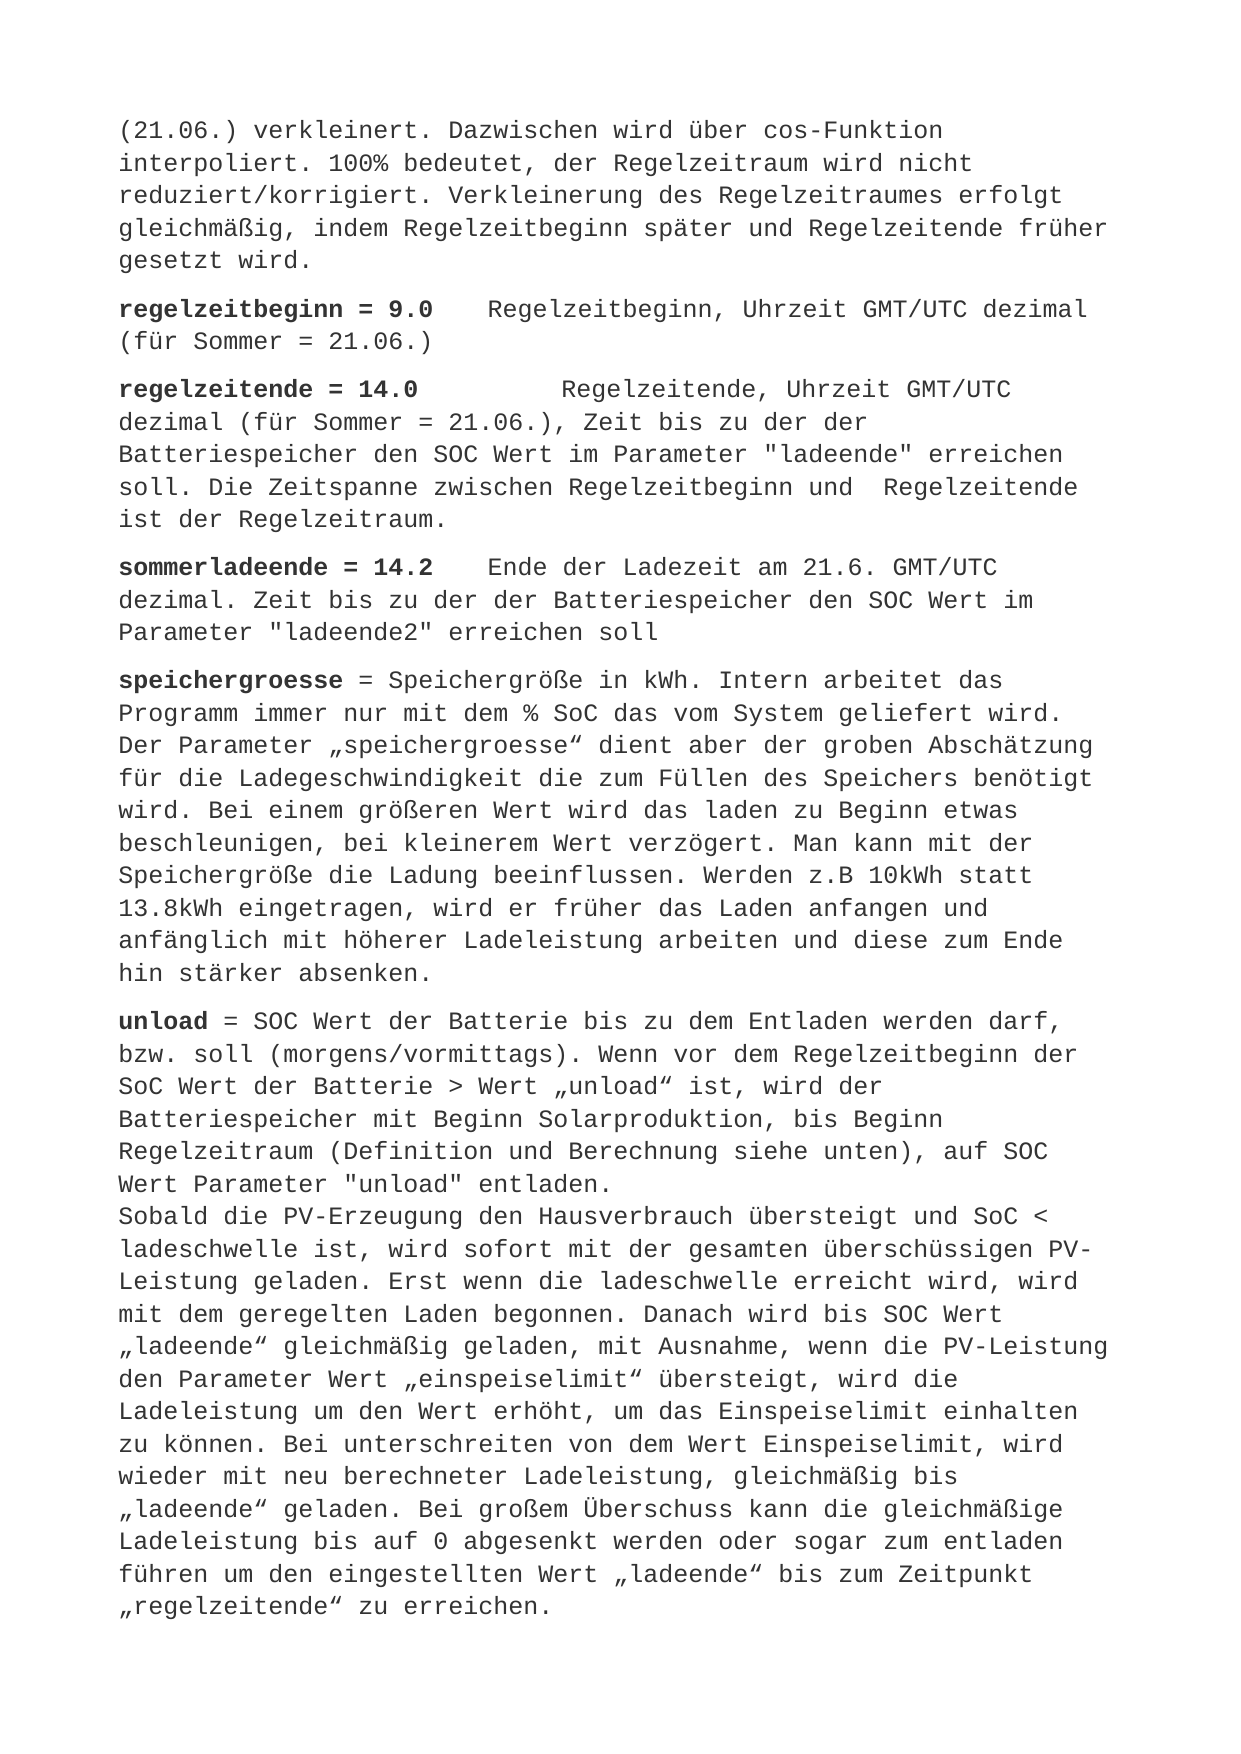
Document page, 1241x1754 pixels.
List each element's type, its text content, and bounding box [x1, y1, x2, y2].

text sommerladeende = 14.2 Ende der Ladezeit am 21.6. GMT/UTC dezimal. Zeit bis zu der der Batteriespeicher den SOC Wert im Parameter "ladeende2" erreichen soll [118, 555, 1122, 648]
text speichergroesse = Speichergröße in kWh. Intern arbeitet das Programm immer nur mit dem % SoC das vom System geliefert wird. Der Parameter „speichergroesse“ dient aber der groben Abschätzung für die Ladegeschwindigkeit die zum Füllen des Speichers benötigt wird. Bei einem größeren Wert wird das laden zu Beginn etwas beschleunigen, bei kleinerem Wert verzögert. Man kann mit der Speichergröße die Ladung beeinflussen. Werden z.B 10kWh statt 13.8kWh eingetragen, wird er früher das Laden anfangen und anfänglich mit höherer Ladeleistung arbeiten und diese zum Ende hin stärker absenken. [118, 668, 1122, 989]
text (21.06.) verkleinert. Dazwischen wird über cos-Funktion interpoliert. 100% bedeutet, der Regelzeitraum wird nicht reduziert/korrigiert. Verkleinerung des Regelzeitraumes erfolgt gleichmäßig, indem Regelzeitbeginn später und Regelzeitende früher gesetzt wird. [118, 118, 1122, 276]
text regelzeitende = 14.0 Regelzeitende, Uhrzeit GMT/UTC dezimal (für Sommer = 21.06.), Zeit bis zu der der Batteriespeicher den SOC Wert im Parameter "ladeende" erreichen soll. Die Zeitspanne zwischen Regelzeitbeginn und Regelzeitende ist der Regelzeitraum. [118, 377, 1122, 535]
text unload = SOC Wert der Batterie bis zu dem Entladen werden darf, bzw. soll (morgens/vormittags). Wenn vor dem Regelzeitbeginn der SoC Wert der Batterie > Wert „unload“ ist, wird der Batteriespeicher mit Beginn Solarproduktion, bis Beginn Regelzeitraum (Definition und Berechnung siehe unten), auf SOC Wert Parameter "unload" entladen. Sobald die PV-Erzeugung den Hausverbrauch übersteigt und SoC < ladeschwelle ist, wird sofort mit der gesamten überschüssigen PV-Leistung geladen. Erst wenn die ladeschwelle erreicht wird, wird mit dem geregelten Laden begonnen. Danach wird bis SOC Wert „ladeende“ gleichmäßig geladen, mit Ausnahme, wenn die PV-Leistung den Parameter Wert „einspeiselimit“ übersteigt, wird die Ladeleistung um den Wert erhöht, um das Einspeiselimit einhalten zu können. Bei unterschreiten von dem Wert Einspeiselimit, wird wieder mit neu berechneter Ladeleistung, gleichmäßig bis „ladeende“ geladen. Bei großem Überschuss kann die gleichmäßige Ladeleistung bis auf 0 abgesenkt werden oder sogar zum entladen führen um den eingestellten Wert „ladeende“ bis zum Zeitpunkt „regelzeitende“ zu erreichen. [118, 1009, 1122, 1622]
text regelzeitbeginn = 9.0 Regelzeitbeginn, Uhrzeit GMT/UTC dezimal (für Sommer = 21.06.) [118, 296, 1122, 357]
